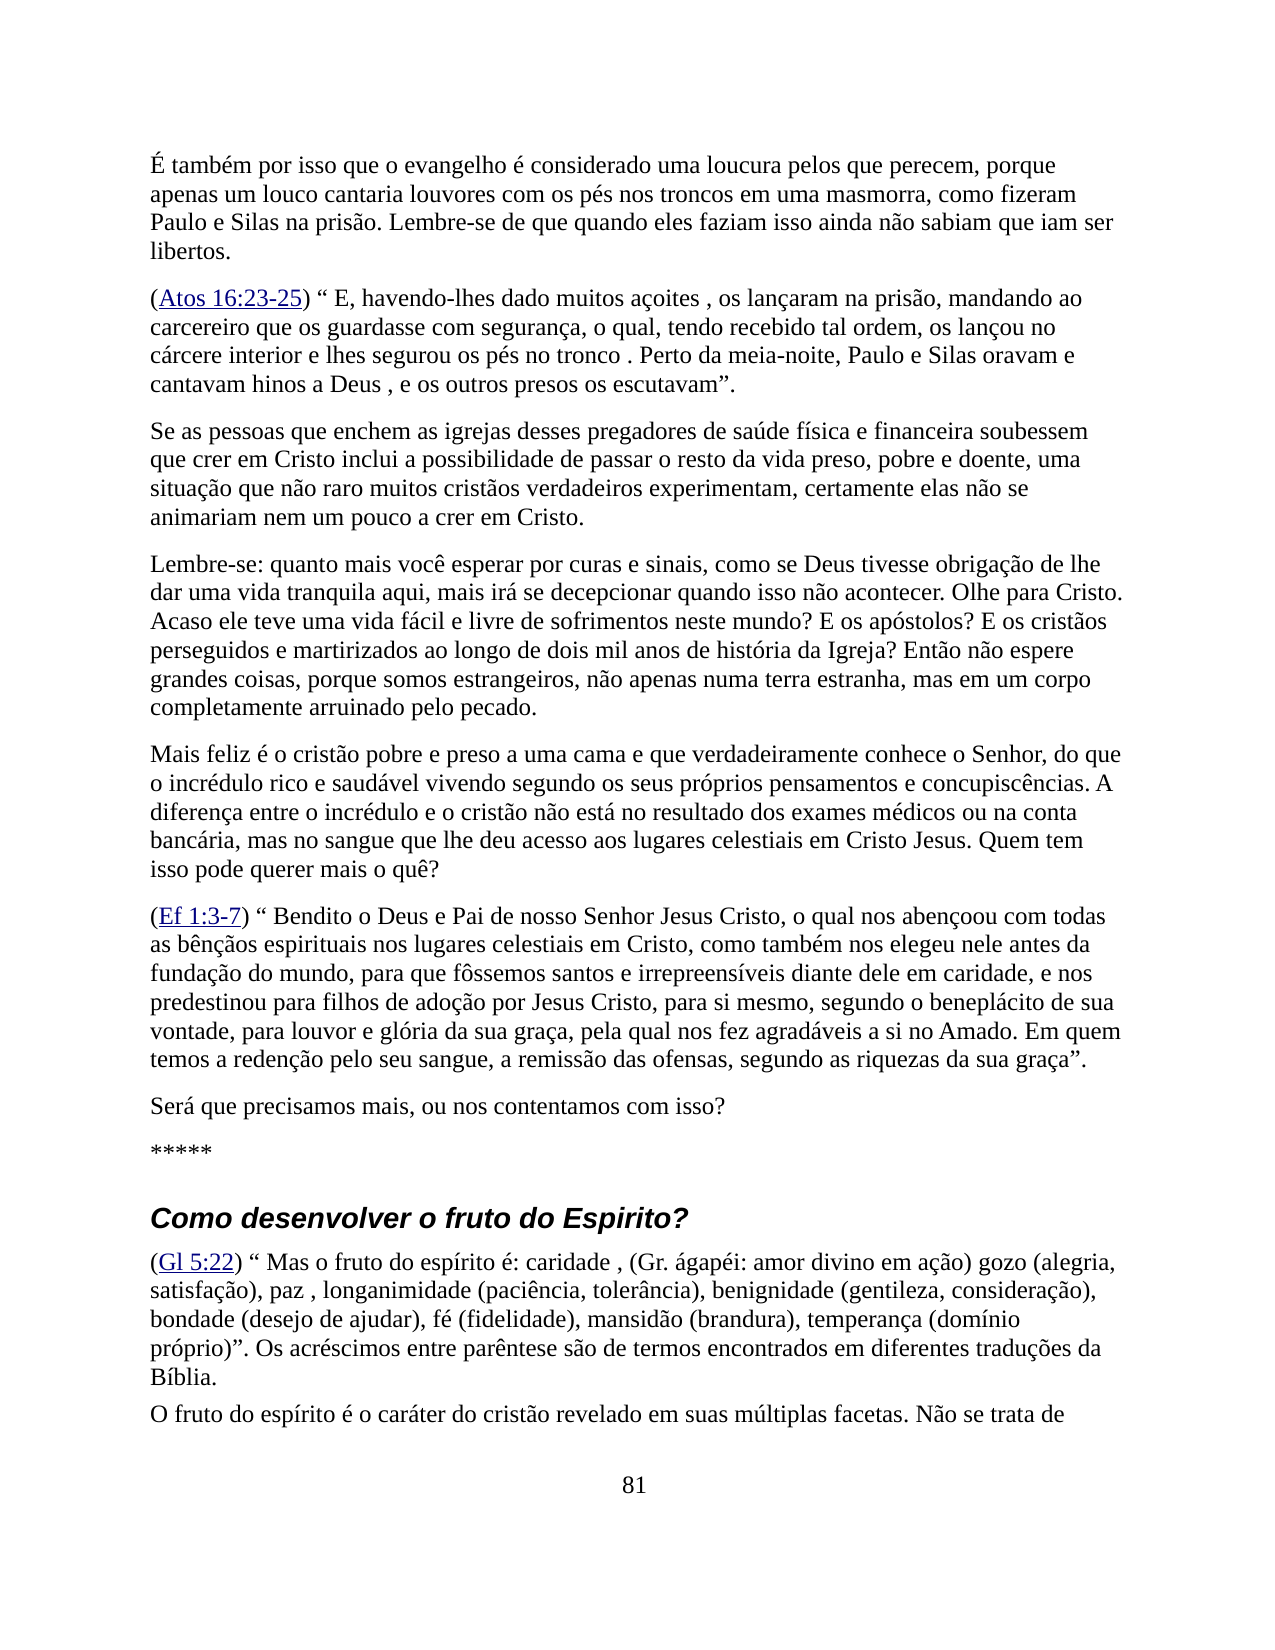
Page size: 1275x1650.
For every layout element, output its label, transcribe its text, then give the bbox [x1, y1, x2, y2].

text É também por isso que o evangelho é considerado uma loucura pelos que perecem, porque apenas um louco cantaria louvores com os pés nos troncos em uma masmorra, como fizeram Paulo e Silas na prisão. Lembre-se de que quando eles faziam isso ainda não sabiam que iam ser libertos. [150, 150, 1125, 265]
text (Atos 16:23-25) “ E, havendo-lhes dado muitos açoites , os lançaram na prisão, mandando ao carcereiro que os guardasse com segurança, o qual, tendo recebido tal ordem, os lançou no cárcere interior e lhes segurou os pés no tronco . Perto da meia-noite, Paulo e Silas oravam e cantavam hinos a Deus , e os outros presos os escutavam”. [150, 283, 1125, 398]
text O fruto do espírito é o caráter do cristão revelado em suas múltiplas facetas. Não se trata de [150, 1399, 1125, 1428]
text Lembre-se: quanto mais você esperar por curas e sinais, como se Deus tivesse obrigação de lhe dar uma vida tranquila aqui, mais irá se decepcionar quando isso não acontecer. Olhe para Cristo. Acaso ele teve uma vida fácil e livre de sofrimentos neste mundo? E os apóstolos? E os cristãos perseguidos e martirizados ao longo de dois mil anos de história da Igreja? Então não espere grandes coisas, porque somos estrangeiros, não apenas numa terra estranha, mas em um corpo completamente arruinado pelo pecado. [150, 549, 1125, 721]
text (Ef 1:3-7) “ Bendito o Deus e Pai de nosso Senhor Jesus Cristo, o qual nos abençoou com todas as bênçãos espirituais nos lugares celestiais em Cristo, como também nos elegeu nele antes da fundação do mundo, para que fôssemos santos e irrepreensíveis diante dele em caridade, e nos predestinou para filhos de adoção por Jesus Cristo, para si mesmo, segundo o beneplácito de sua vontade, para louvor e glória da sua graça, pela qual nos fez agradáveis a si no Amado. Em quem temos a redenção pelo seu sangue, a remissão das ofensas, segundo as riquezas da sua graça”. [150, 901, 1125, 1073]
text ***** [150, 1138, 1125, 1167]
text Mais feliz é o cristão pobre e preso a uma cama e que verdadeiramente conhece o Senhor, do que o incrédulo rico e saudável vivendo segundo os seus próprios pensamentos e concupiscências. A diferença entre o incrédulo e o cristão não está no resultado dos exames médicos ou na conta bancária, mas no sangue que lhe deu acesso aos lugares celestiais em Cristo Jesus. Quem tem isso pode querer mais o quê? [150, 739, 1125, 883]
subtitle Como desenvolver o fruto do Espirito? [150, 1201, 1125, 1234]
text Será que precisamos mais, ou nos contentamos com isso? [150, 1091, 1125, 1120]
text Se as pessoas que enchem as igrejas desses pregadores de saúde física e financeira soubessem que crer em Cristo inclui a possibilidade de passar o resto da vida preso, pobre e doente, uma situação que não raro muitos cristãos verdadeiros experimentam, certamente elas não se animariam nem um pouco a crer em Cristo. [150, 416, 1125, 531]
text (Gl 5:22) “ Mas o fruto do espírito é: caridade , (Gr. ágapéi: amor divino em ação) gozo (alegria, satisfação), paz , longanimidade (paciência, tolerância), benignidade (gentileza, consideração), bondade (desejo de ajudar), fé (fidelidade), mansidão (brandura), temperança (domínio próprio)”. Os acréscimos entre parêntese são de termos encontrados em diferentes traduções da Bíblia. [150, 1247, 1125, 1390]
